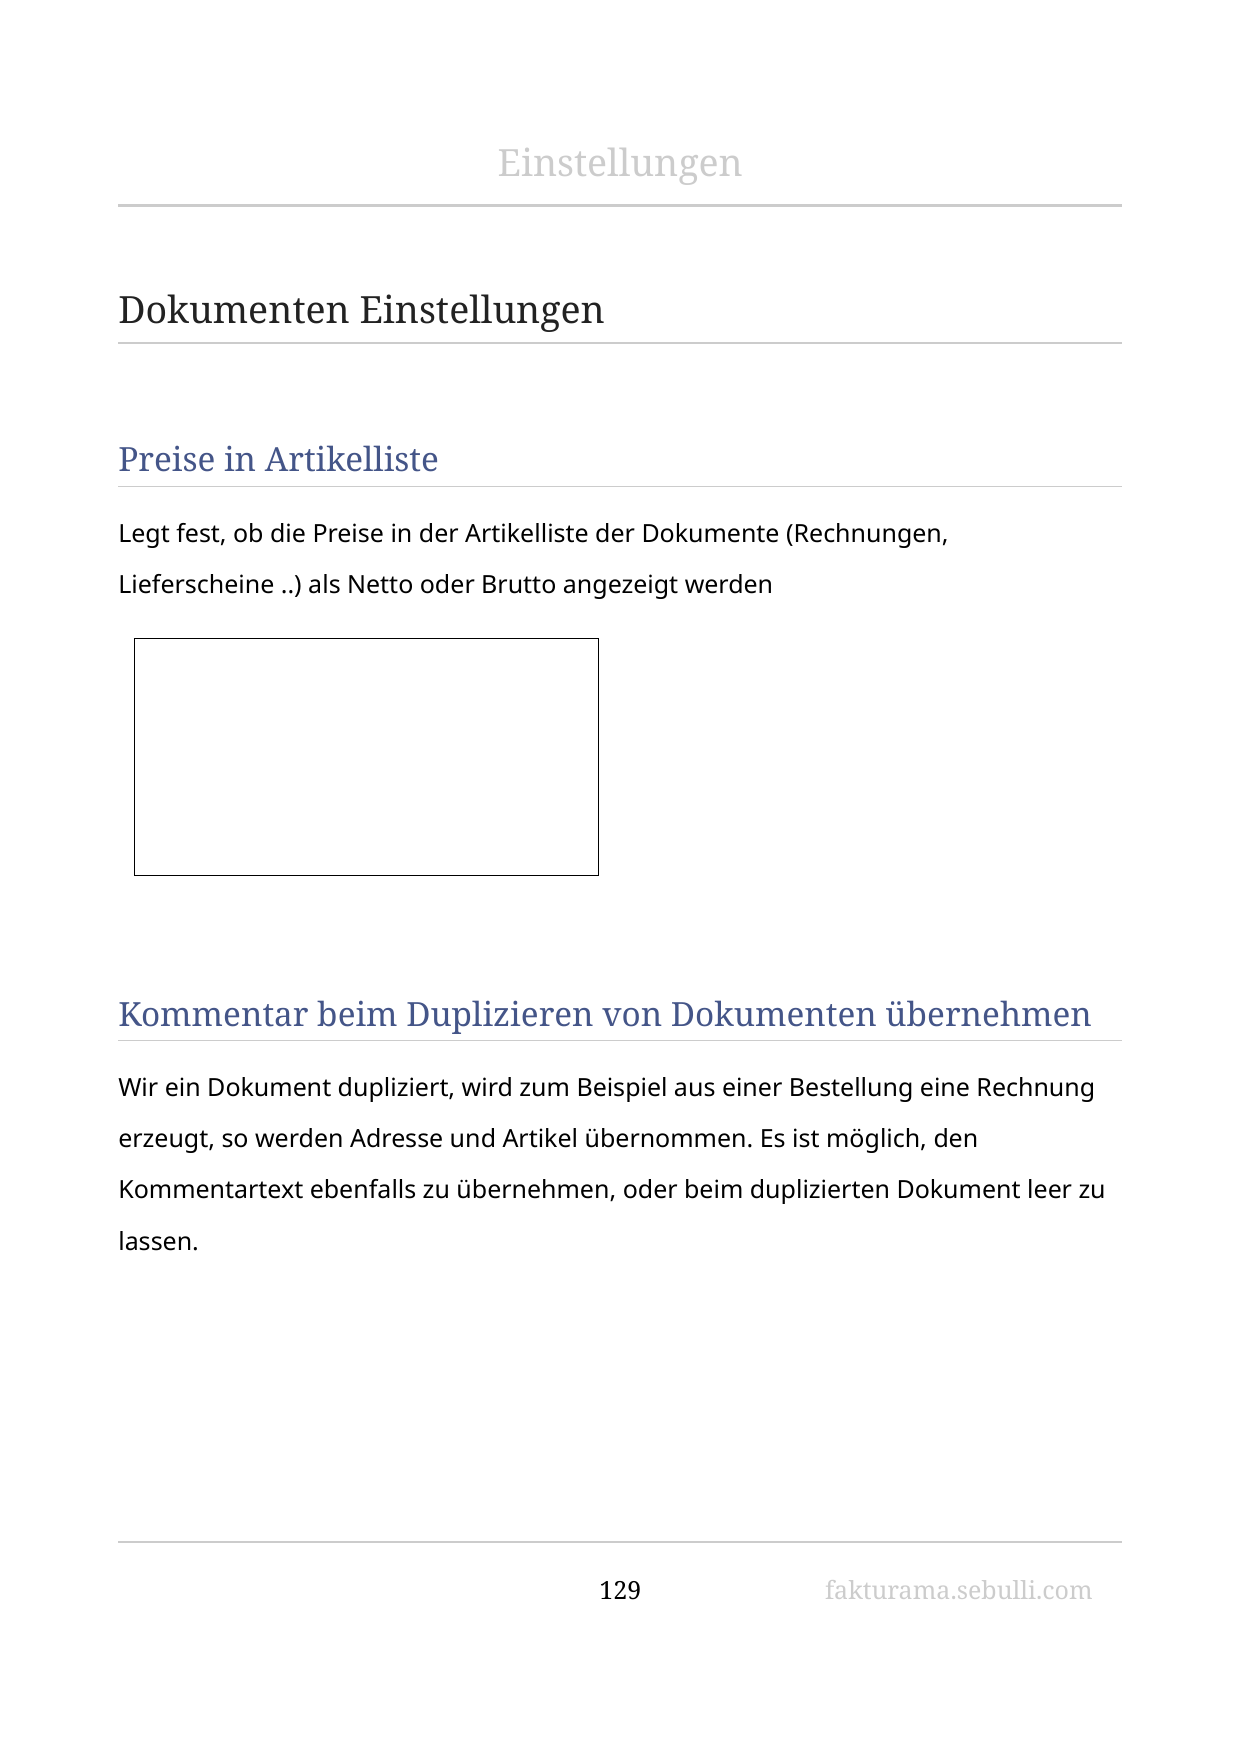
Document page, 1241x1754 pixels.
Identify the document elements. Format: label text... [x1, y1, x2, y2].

text Wir ein Dokument dupliziert, wird zum Beispiel aus einer Bestellung eine Rechnung erzeugt, so werden Adresse und Artikel übernommen. Es ist möglich, den Kommentartext ebenfalls zu übernehmen, oder beim duplizierten Dokument leer zu lassen. [118, 1070, 1122, 1257]
text Legt fest, ob die Preise in der Artikelliste der Dokumente (Rechnungen, Lieferscheine ..) als Netto oder Brutto angezeigt werden [118, 516, 1122, 601]
subtitle Preise in Artikelliste [118, 436, 1122, 486]
subtitle Kommentar beim Duplizieren von Dokumenten übernehmen [118, 990, 1122, 1040]
subtitle Dokumenten Einstellungen [118, 283, 1122, 342]
